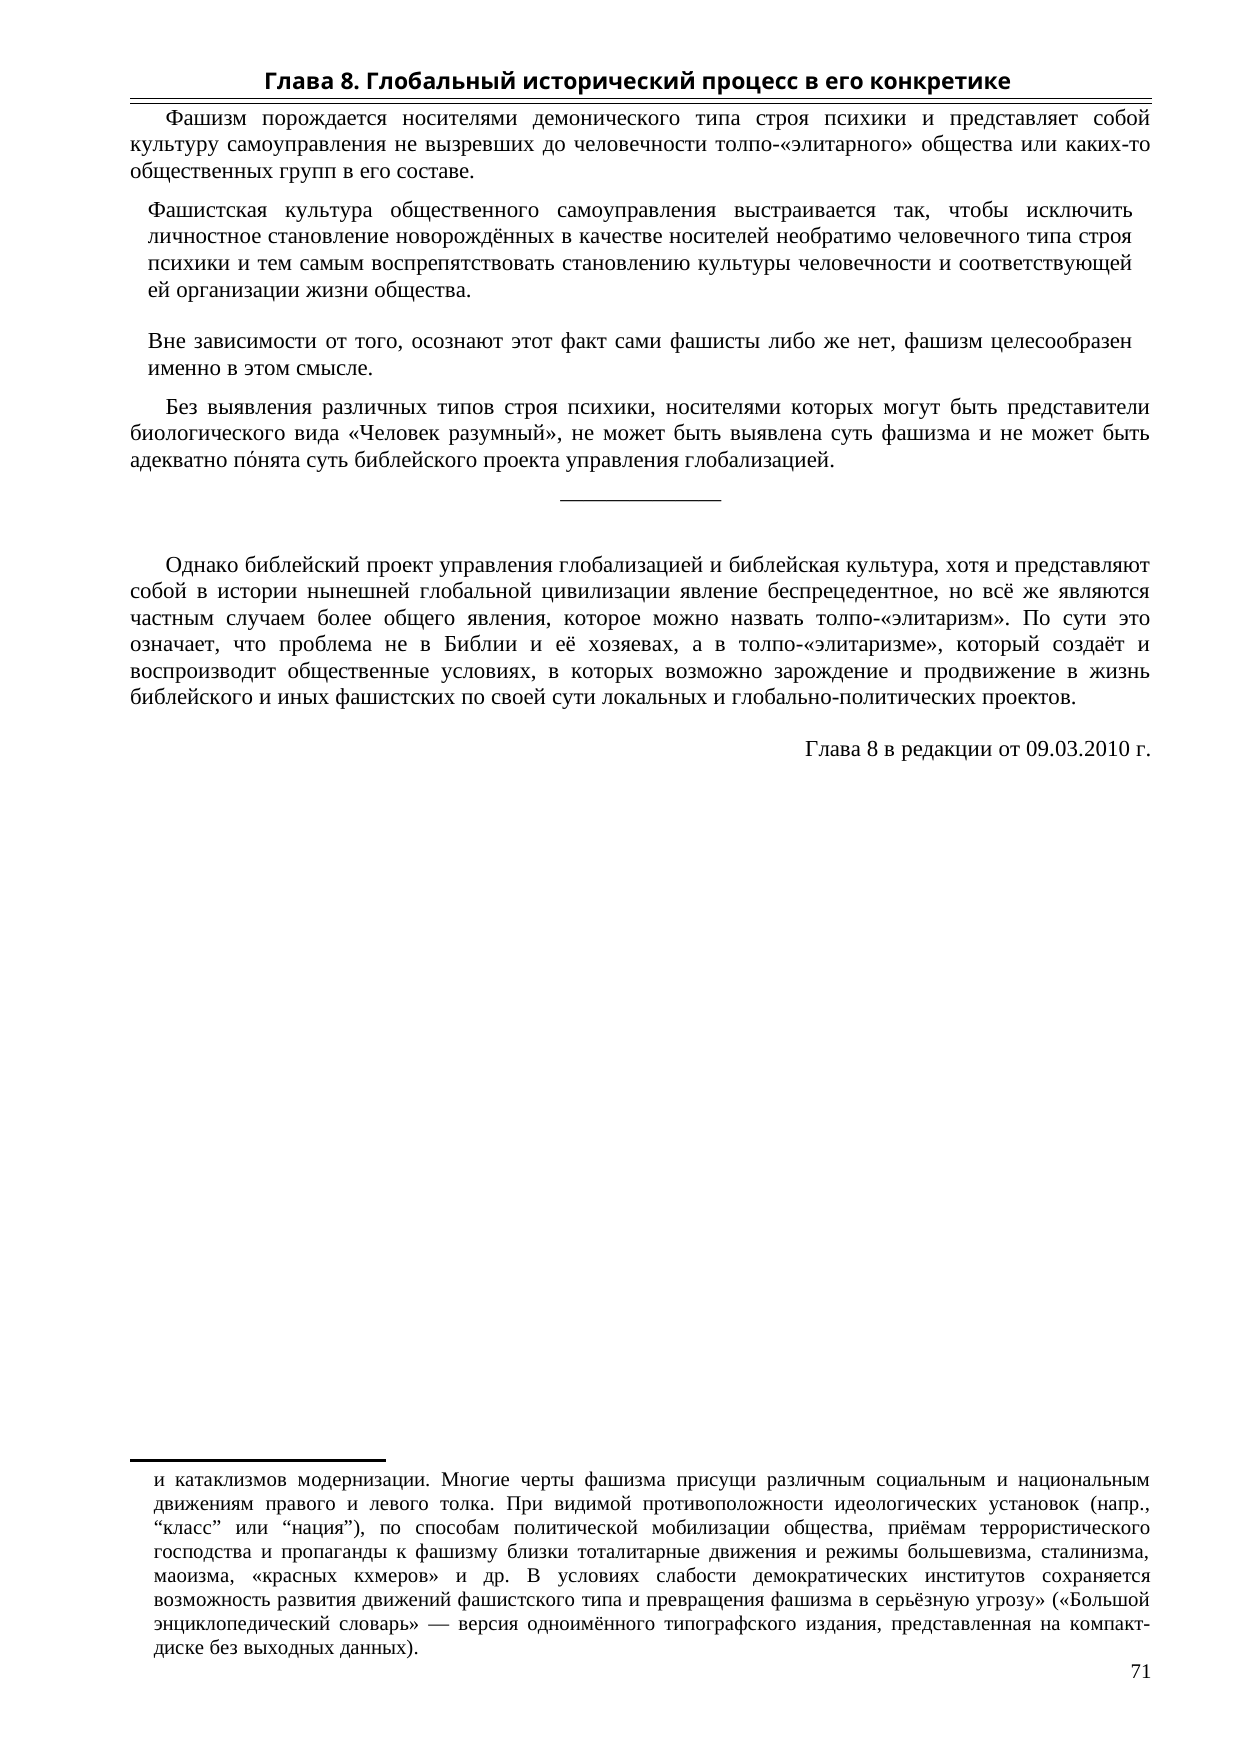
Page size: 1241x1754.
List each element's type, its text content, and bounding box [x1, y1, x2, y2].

text Без выявления различных типов строя психики, носителями которых могут быть представители биологического вида «Человек разумный», не может быть выявлена суть фашизма и не может быть адекватно пόнята суть библейского проекта управления глобализацией. [130, 393, 1152, 472]
text Вне зависимости от того, осознают этот факт сами фашисты либо же нет, фашизм целесообразен именно в этом смысле. [148, 327, 1134, 380]
text ——————— [130, 485, 1152, 511]
text Фашизм порождается носителями демонического типа строя психики и представляет собой культуру самоуправления не вызревших до человечности толпо-«элитарного» общества или каких-то общественных групп в его составе. [130, 104, 1152, 183]
text Однако библейский проект управления глобализацией и библейская культура, хотя и представляют собой в истории нынешней глобальной цивилизации явление беспрецедентное, но всё же являются частным случаем более общего явления, которое можно назвать толпо-«элитаризм». По сути это означает, что проблема не в Библии и её хозяевах, а в толпо-«элитаризме», который создаёт и воспроизводит общественные условиях, в которых возможно зарождение и продвижение в жизнь библейского и иных фашистских по своей сути локальных и глобально-политических проектов. [130, 550, 1152, 710]
text Фашистская культура общественного самоуправления выстраивается так, чтобы исключить личностное становление новорождённых в качестве носителей необратимо человечного типа строя психики и тем самым воспрепятствовать становлению культуры человечности и соответствующей ей организации жизни общества. [148, 196, 1134, 302]
text Глава 8 в редакции от 09.03.2010 г. [130, 735, 1152, 761]
list и катаклизмов модернизации. Многие черты фашизма присущи различным социальным и национальным движениям правого и левого толка. При видимой противоположности идеологических установок (напр., “класс” или “нация”), по способам политической мобилизации общества, приёмам террористического господства и пропаганды к фашизму близки тоталитарные движения и режимы большевизма, сталинизма, маоизма, «красных кхмеров» и др. В условиях слабости демократических институтов сохраняется возможность развития движений фашистского типа и превращения фашизма в серьёзную угрозу» («Большой энциклопедический словарь» — версия одноимённого типографского издания, представленная на компакт-диске без выходных данных). [136, 1467, 1152, 1659]
